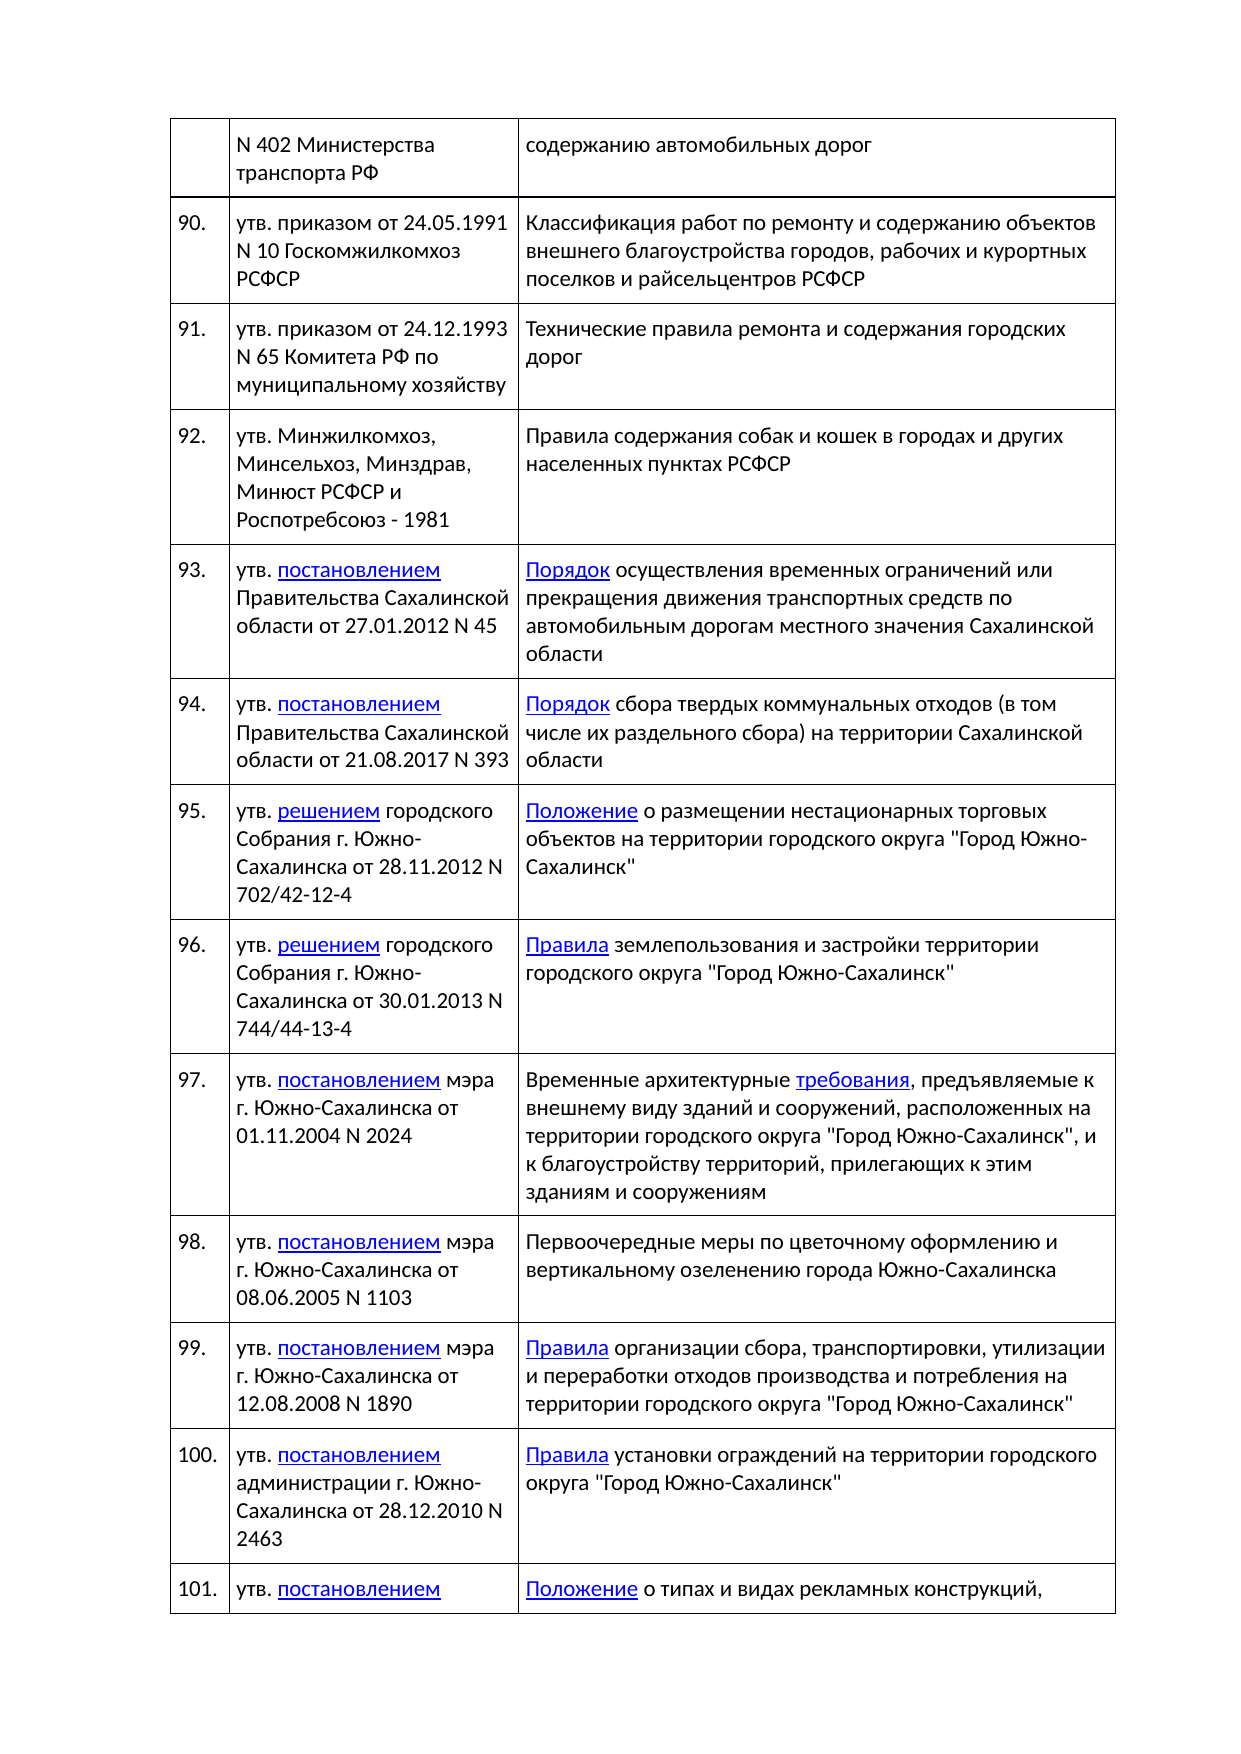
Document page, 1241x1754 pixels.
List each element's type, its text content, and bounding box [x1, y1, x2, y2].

table_cell утв. постановлением администрации г. Южно-Сахалинска от 28.12.2010 N 2463 [230, 1429, 518, 1562]
table_cell 101. [171, 1564, 229, 1613]
table_cell 100. [171, 1429, 229, 1562]
table_cell утв. постановлением Правительства Сахалинской области от 27.01.2012 N 45 [230, 545, 518, 678]
table_cell 92. [171, 410, 229, 543]
table_cell [171, 119, 229, 196]
table_cell Порядок осуществления временных ограничений или прекращения движения транспортных средств по автомобильным дорогам местного значения Сахалинской области [519, 545, 1115, 678]
table_cell утв. постановлением мэра г. Южно-Сахалинска от 12.08.2008 N 1890 [230, 1323, 518, 1428]
table_cell утв. постановлением Правительства Сахалинской области от 21.08.2017 N 393 [230, 679, 518, 784]
table_cell Первоочередные меры по цветочному оформлению и вертикальному озеленению города Южно-Сахалинска [519, 1216, 1115, 1322]
table_cell 93. [171, 545, 229, 678]
table_cell утв. решением городского Собрания г. Южно-Сахалинска от 30.01.2013 N 744/44-13-4 [230, 920, 518, 1053]
table_cell N 402 Министерства транспорта РФ [230, 119, 518, 196]
table_cell 96. [171, 920, 229, 1053]
table_cell 94. [171, 679, 229, 784]
table_cell 98. [171, 1216, 229, 1322]
table_cell Правила установки ограждений на территории городского округа "Город Южно-Сахалинск" [519, 1429, 1115, 1562]
table_cell Правила организации сбора, транспортировки, утилизации и переработки отходов производства и потребления на территории городского округа "Город Южно-Сахалинск" [519, 1323, 1115, 1428]
table_cell 99. [171, 1323, 229, 1428]
table_cell 90. [171, 198, 229, 303]
table_cell Классификация работ по ремонту и содержанию объектов внешнего благоустройства городов, рабочих и курортных поселков и райсельцентров РСФСР [519, 198, 1115, 303]
table_cell утв. приказом от 24.05.1991 N 10 Госкомжилкомхоз РСФСР [230, 198, 518, 303]
table_cell 97. [171, 1054, 229, 1215]
table_cell Технические правила ремонта и содержания городских дорог [519, 304, 1115, 409]
table_cell Правила содержания собак и кошек в городах и других населенных пунктах РСФСР [519, 410, 1115, 543]
table_cell утв. постановлением мэра г. Южно-Сахалинска от 01.11.2004 N 2024 [230, 1054, 518, 1215]
table_cell утв. постановлением [230, 1564, 518, 1613]
table_cell Временные архитектурные требования, предъявляемые к внешнему виду зданий и сооружений, расположенных на территории городского округа "Город Южно-Сахалинск", и к благоустройству территорий, прилегающих к этим зданиям и сооружениям [519, 1054, 1115, 1215]
table_cell Порядок сбора твердых коммунальных отходов (в том числе их раздельного сбора) на территории Сахалинской области [519, 679, 1115, 784]
table_cell 95. [171, 785, 229, 919]
table_cell утв. приказом от 24.12.1993 N 65 Комитета РФ по муниципальному хозяйству [230, 304, 518, 409]
table_cell 91. [171, 304, 229, 409]
table_cell Положение о типах и видах рекламных конструкций, [519, 1564, 1115, 1613]
table_cell утв. Минжилкомхоз, Минсельхоз, Минздрав, Минюст РСФСР и Роспотребсоюз - 1981 [230, 410, 518, 543]
table_cell содержанию автомобильных дорог [519, 119, 1115, 196]
table_cell утв. постановлением мэра г. Южно-Сахалинска от 08.06.2005 N 1103 [230, 1216, 518, 1322]
table_cell Положение о размещении нестационарных торговых объектов на территории городского округа "Город Южно-Сахалинск" [519, 785, 1115, 919]
table_cell Правила землепользования и застройки территории городского округа "Город Южно-Сахалинск" [519, 920, 1115, 1053]
table_cell утв. решением городского Собрания г. Южно-Сахалинска от 28.11.2012 N 702/42-12-4 [230, 785, 518, 919]
